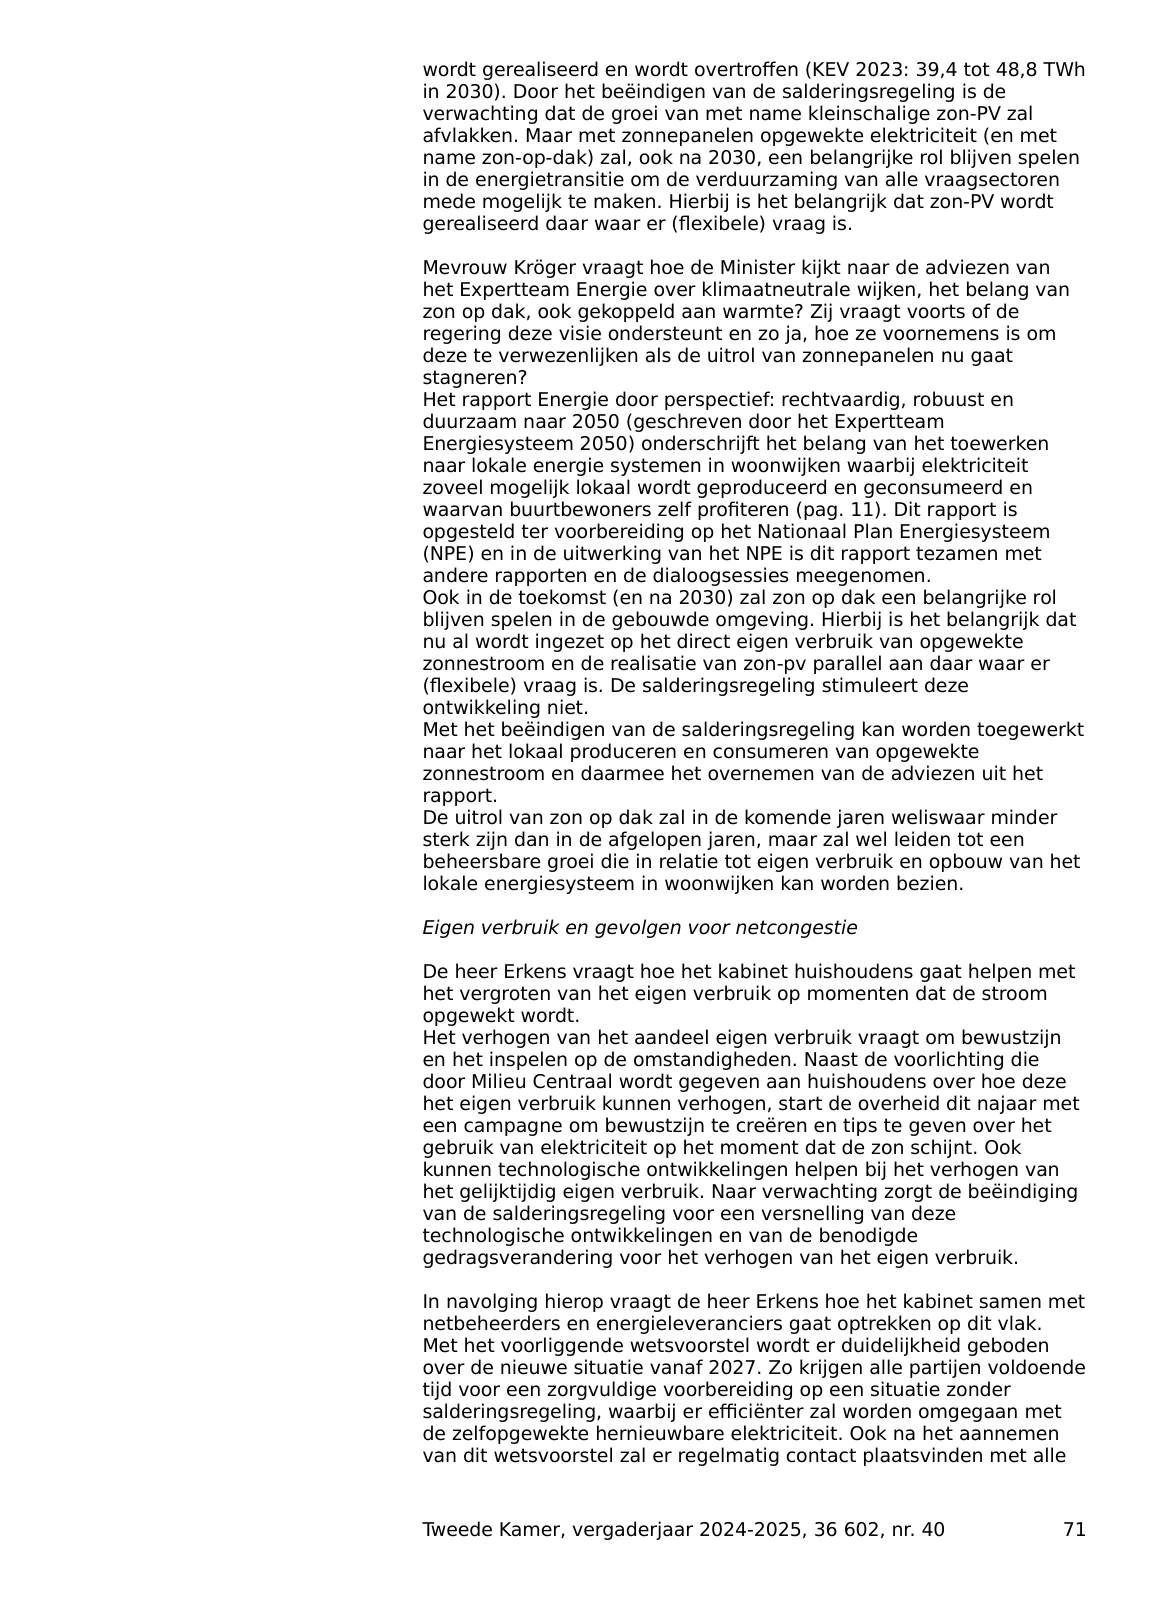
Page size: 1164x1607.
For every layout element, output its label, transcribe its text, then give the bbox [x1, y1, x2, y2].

text Het verhogen van het aandeel eigen verbruik vraagt om bewustzijn en het inspelen op de omstandigheden. Naast de voorlichting die door Milieu Centraal wordt gegeven aan huishoudens over hoe deze het eigen verbruik kunnen verhogen, start de overheid dit najaar met een campagne om bewustzijn te creëren en tips te geven over het gebruik van elektriciteit op het moment dat de zon schijnt. Ook kunnen technologische ontwikkelingen helpen bij het verhogen van het gelijktijdig eigen verbruik. Naar verwachting zorgt de beëindiging van de salderingsregeling voor een versnelling van deze technologische ontwikkelingen en van de benodigde gedragsverandering voor het verhogen van het eigen verbruik. [422, 1027, 1087, 1268]
text Mevrouw Kröger vraagt hoe de Minister kijkt naar de adviezen van het Expertteam Energie over klimaatneutrale wijken, het belang van zon op dak, ook gekoppeld aan warmte? Zij vraagt voorts of de regering deze visie ondersteunt en zo ja, hoe ze voornemens is om deze te verwezenlijken als de uitrol van zonnepanelen nu gaat stagneren? [422, 257, 1087, 389]
text De heer Erkens vraagt hoe het kabinet huishoudens gaat helpen met het vergroten van het eigen verbruik op momenten dat de stroom opgewekt wordt. [422, 961, 1087, 1027]
text Ook in de toekomst (en na 2030) zal zon op dak een belangrijke rol blijven spelen in de gebouwde omgeving. Hierbij is het belangrijk dat nu al wordt ingezet op het direct eigen verbruik van opgewekte zonnestroom en de realisatie van zon-pv parallel aan daar waar er (flexibele) vraag is. De salderingsregeling stimuleert deze ontwikkeling niet. [422, 587, 1087, 719]
text Met het voorliggende wetsvoorstel wordt er duidelijkheid geboden over de nieuwe situatie vanaf 2027. Zo krijgen alle partijen voldoende tijd voor een zorgvuldige voorbereiding op een situatie zonder salderingsregeling, waarbij er efficiënter zal worden omgegaan met de zelfopgewekte hernieuwbare elektriciteit. Ook na het aannemen van dit wetsvoorstel zal er regelmatig contact plaatsvinden met alle [422, 1335, 1087, 1467]
subtitle Eigen verbruik en gevolgen voor netcongestie [422, 917, 1087, 939]
text In navolging hierop vraagt de heer Erkens hoe het kabinet samen met netbeheerders en energieleveranciers gaat optrekken op dit vlak. [422, 1291, 1087, 1335]
text Het rapport Energie door perspectief: rechtvaardig, robuust en duurzaam naar 2050 (geschreven door het Expertteam Energiesysteem 2050) onderschrijft het belang van het toewerken naar lokale energie systemen in woonwijken waarbij elektriciteit zoveel mogelijk lokaal wordt geproduceerd en geconsumeerd en waarvan buurtbewoners zelf profiteren (pag. 11). Dit rapport is opgesteld ter voorbereiding op het Nationaal Plan Energiesysteem (NPE) en in de uitwerking van het NPE is dit rapport tezamen met andere rapporten en de dialoogsessies meegenomen. [422, 389, 1087, 587]
text wordt gerealiseerd en wordt overtroffen (KEV 2023: 39,4 tot 48,8 TWh in 2030). Door het beëindigen van de salderingsregeling is de verwachting dat de groei van met name kleinschalige zon-PV zal afvlakken. Maar met zonnepanelen opgewekte elektriciteit (en met name zon-op-dak) zal, ook na 2030, een belangrijke rol blijven spelen in de energietransitie om de verduurzaming van alle vraagsectoren mede mogelijk te maken. Hierbij is het belangrijk dat zon-PV wordt gerealiseerd daar waar er (flexibele) vraag is. [422, 59, 1087, 235]
text Met het beëindigen van de salderingsregeling kan worden toegewerkt naar het lokaal produceren en consumeren van opgewekte zonnestroom en daarmee het overnemen van de adviezen uit het rapport. [422, 719, 1087, 807]
text De uitrol van zon op dak zal in de komende jaren weliswaar minder sterk zijn dan in de afgelopen jaren, maar zal wel leiden tot een beheersbare groei die in relatie tot eigen verbruik en opbouw van het lokale energiesysteem in woonwijken kan worden bezien. [422, 807, 1087, 894]
